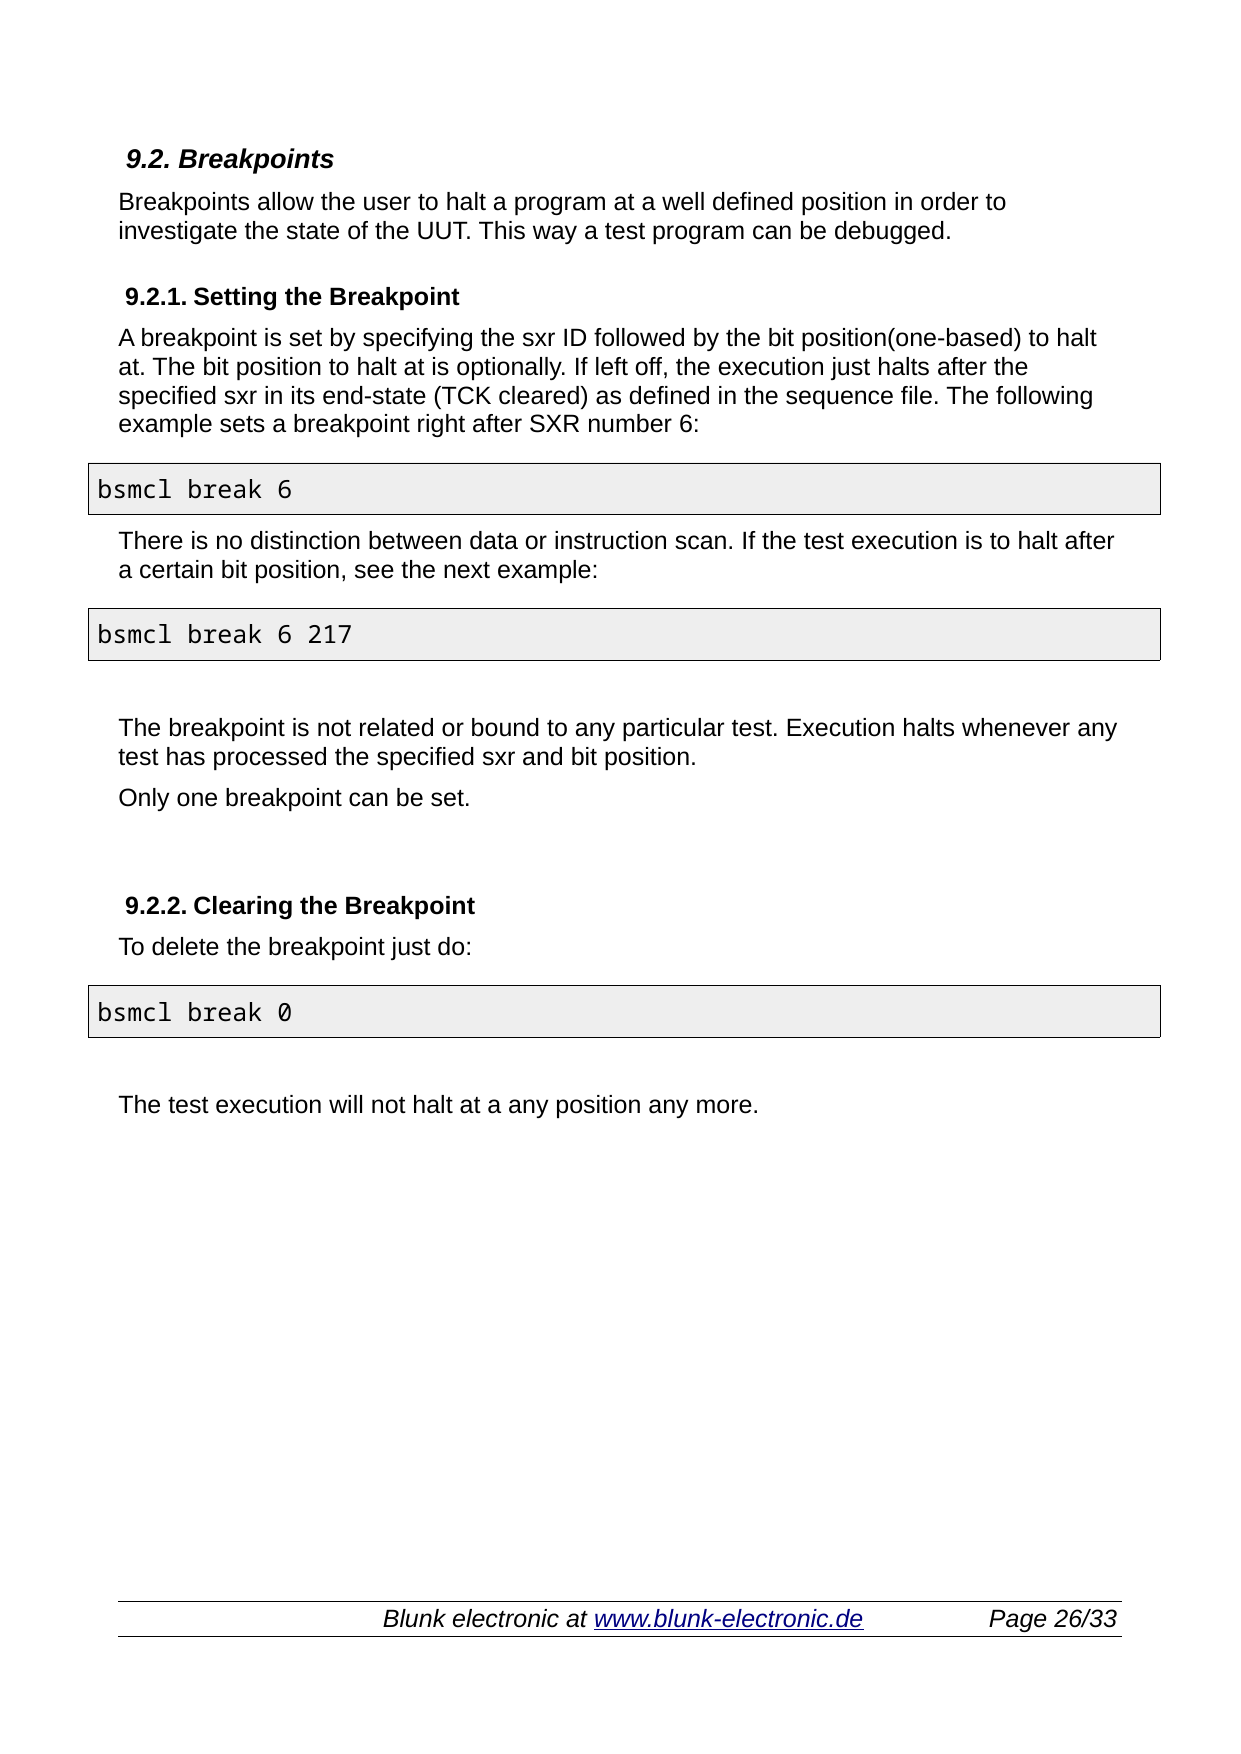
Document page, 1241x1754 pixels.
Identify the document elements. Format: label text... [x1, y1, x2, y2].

text The breakpoint is not related or bound to any particular test. Execution halts whenever any test has processed the specified sxr and bit position. [118, 713, 1122, 771]
text A breakpoint is set by specifying the sxr ID followed by the bit position(one-based) to halt at. The bit position to halt at is optionally. If left off, the execution just halts after the specified sxr in its end-state (TCK cleared) as defined in the sequence file. The following example sets a breakpoint right after SXR number 6: [118, 323, 1122, 438]
text bsmcl break 0 [97, 994, 1151, 1028]
text There is no distinction between data or instruction scan. If the test execution is to halt after a certain bit position, see the next example: [118, 515, 1122, 584]
text To delete the breakpoint just do: [118, 932, 1122, 961]
text [118, 451, 1122, 462]
text bsmcl break 6 [97, 471, 1151, 506]
text Only one breakpoint can be set. [118, 783, 1122, 812]
text The test execution will not halt at a any position any more. [118, 1090, 1122, 1119]
text Breakpoints allow the user to halt a program at a well defined position in order to investigate the state of the UUT. This way a test program can be debugged. [118, 187, 1122, 244]
text bsmcl break 6 217 [97, 617, 1151, 651]
subtitle Clearing the Breakpoint [118, 891, 1122, 919]
subtitle Breakpoints [118, 143, 1122, 174]
subtitle Setting the Breakpoint [118, 282, 1122, 311]
